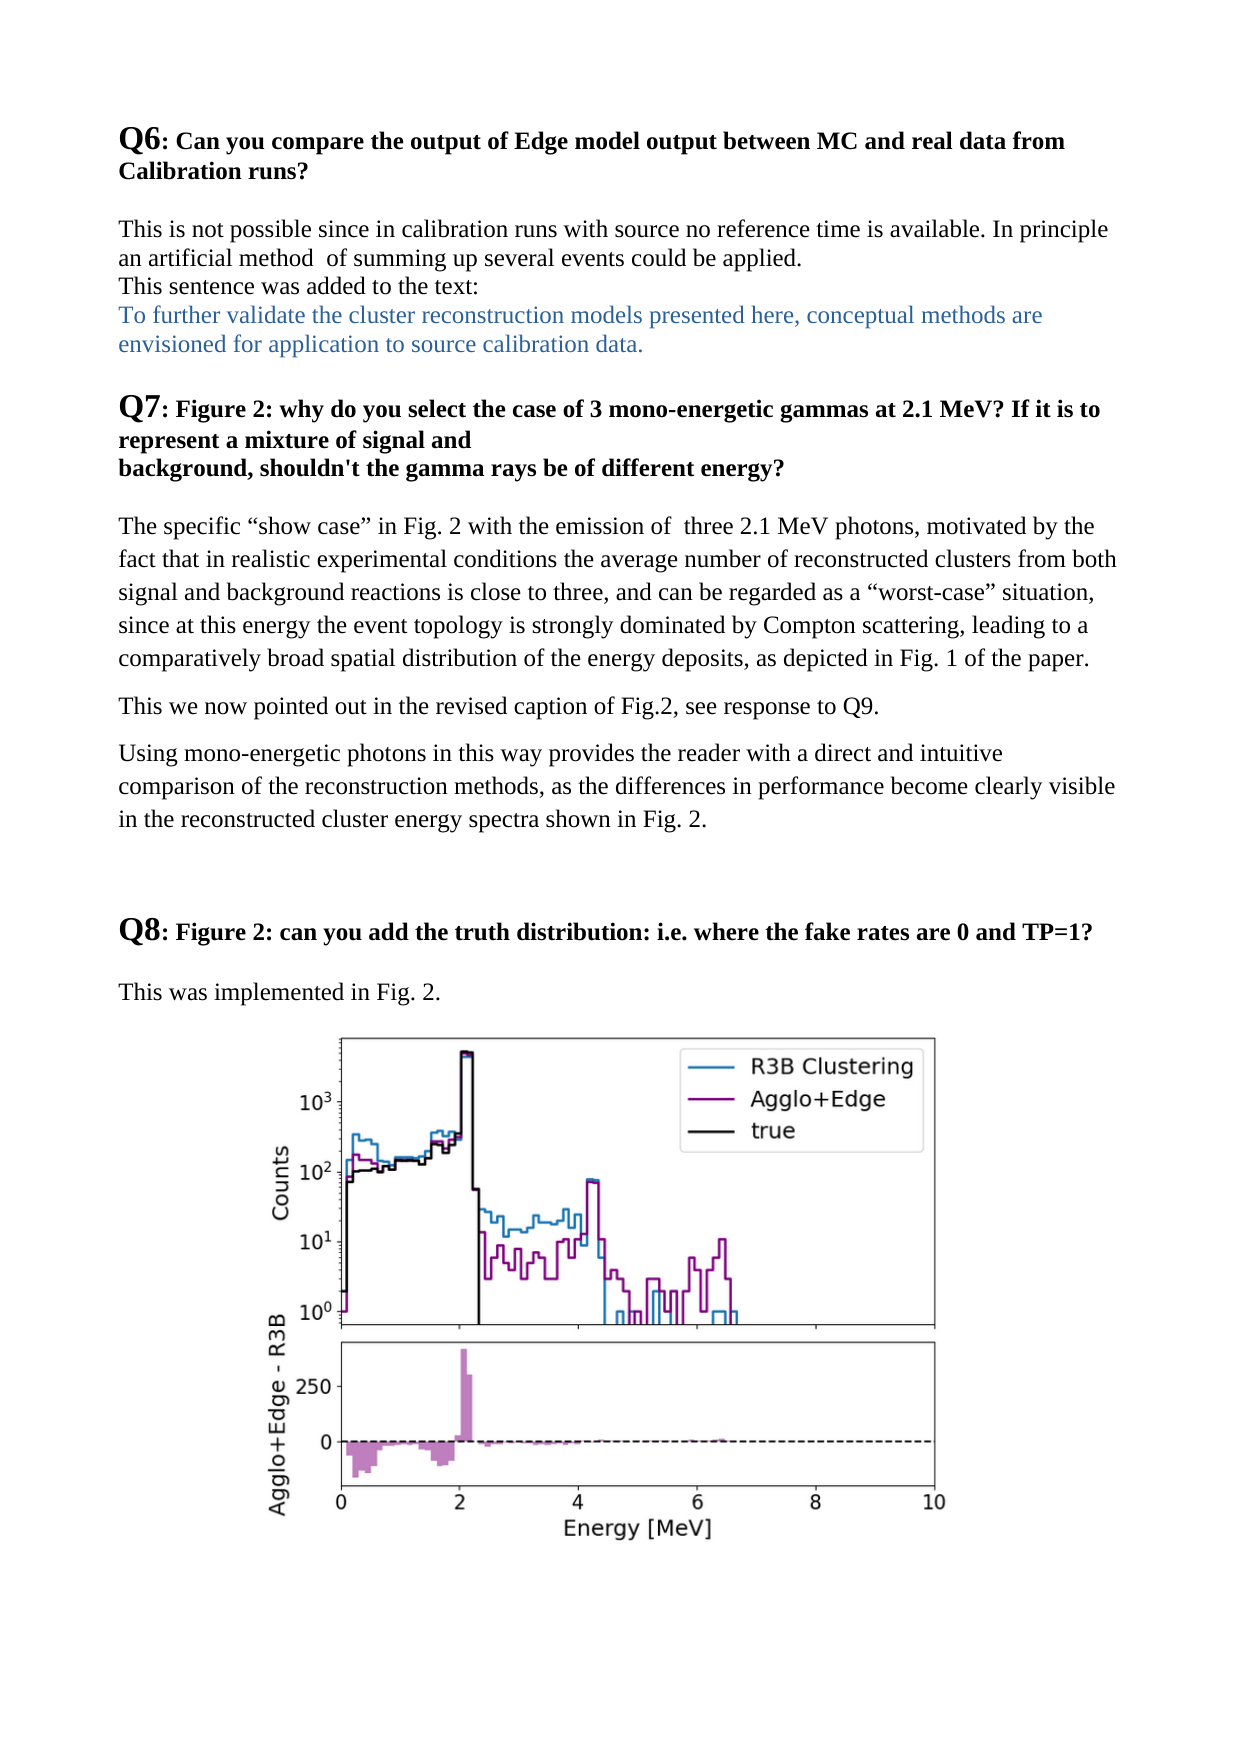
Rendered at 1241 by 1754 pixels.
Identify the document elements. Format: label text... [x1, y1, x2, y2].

text Q6: Can you compare the output of Edge model output between MC and real data from Calibration runs? [118, 118, 1122, 185]
text Q8: Figure 2: can you add the truth distribution: i.e. where the fake rates are 0 and TP=1? [118, 909, 1122, 948]
text This was implemented in Fig. 2. [118, 977, 1122, 1005]
text This we now pointed out in the revised caption of Fig.2, see response to Q9. [118, 691, 1122, 719]
text Q7: Figure 2: why do you select the case of 3 mono-energetic gammas at 2.1 MeV? If it is to represent a mixture of signal and [118, 386, 1122, 453]
text To further validate the cluster reconstruction models presented here, conceptual methods are envisioned for application to source calibration data. [118, 300, 1122, 358]
text This sentence was added to the text: [118, 271, 1122, 300]
picture [255, 1020, 984, 1554]
text Using mono-energetic photons in this way provides the reader with a direct and intuitive comparison of the reconstruction methods, as the differences in performance become clearly visible in the reconstructed cluster energy spectra shown in Fig. 2. [118, 738, 1122, 833]
text background, shouldn't the gamma rays be of different energy? [118, 453, 1122, 482]
text The specific “show case” in Fig. 2 with the emission of three 2.1 MeV photons, motivated by the fact that in realistic experimental conditions the average number of reconstructed clusters from both signal and background reactions is close to three, and can be regarded as a “worst-case” situation, since at this energy the event topology is strongly dominated by Compton scattering, leading to a comparatively broad spatial distribution of the energy deposits, as depicted in Fig. 1 of the paper. [118, 511, 1122, 672]
text This is not possible since in calibration runs with source no reference time is available. In principle an artificial method of summing up several events could be applied. [118, 214, 1122, 271]
